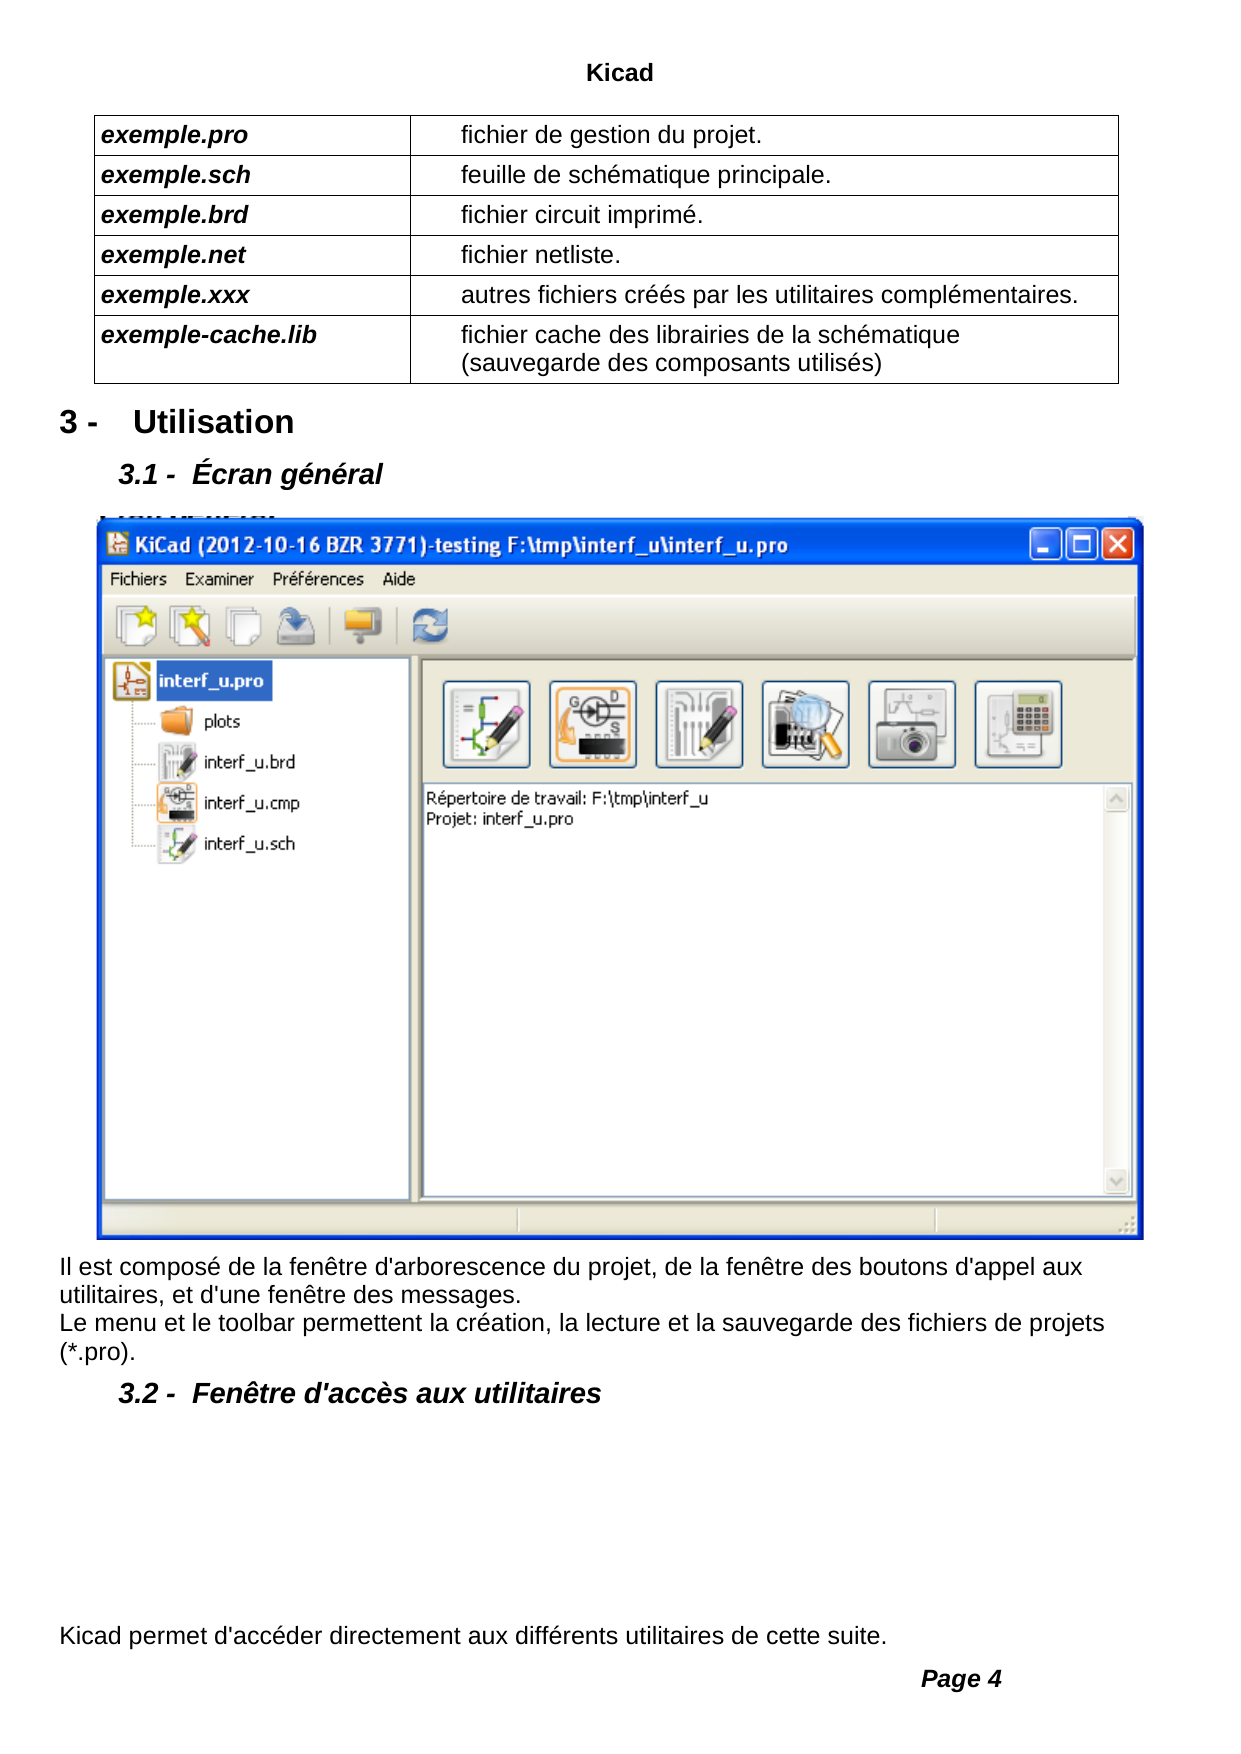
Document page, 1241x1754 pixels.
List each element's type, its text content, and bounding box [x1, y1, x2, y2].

table_header fichier de gestion du projet. [411, 116, 1118, 155]
table_cell fichier cache des librairies de la schématique (sauvegarde des composants utilisés) [411, 316, 1118, 383]
text Il est composé de la fenêtre d'arborescence du projet, de la fenêtre des boutons d'appel aux utilitaires, et d'une fenêtre des messages. [59, 1253, 1181, 1309]
table_cell fichier netliste. [411, 236, 1118, 275]
text Le menu et le toolbar permettent la création, la lecture et la sauvegarde des fichiers de projets (*.pro). [59, 1309, 1181, 1365]
table_cell exemple-cache.lib [95, 316, 410, 383]
table_header exemple.pro [95, 116, 410, 155]
subtitle Fenêtre d'accès aux utilitaires [118, 1377, 1181, 1410]
table_cell feuille de schématique principale. [411, 156, 1118, 195]
table_cell autres fichiers créés par les utilitaires complémentaires. [411, 276, 1118, 315]
table_cell exemple.xxx [95, 276, 410, 315]
subtitle Utilisation [59, 402, 1181, 440]
subtitle Écran général [118, 458, 1181, 490]
picture [96, 516, 1144, 1240]
text Kicad permet d'accéder directement aux différents utilitaires de cette suite. [59, 1622, 1181, 1650]
table_cell exemple.sch [95, 156, 410, 195]
table_cell exemple.net [95, 236, 410, 275]
table_cell exemple.brd [95, 196, 410, 235]
table_cell fichier circuit imprimé. [411, 196, 1118, 235]
